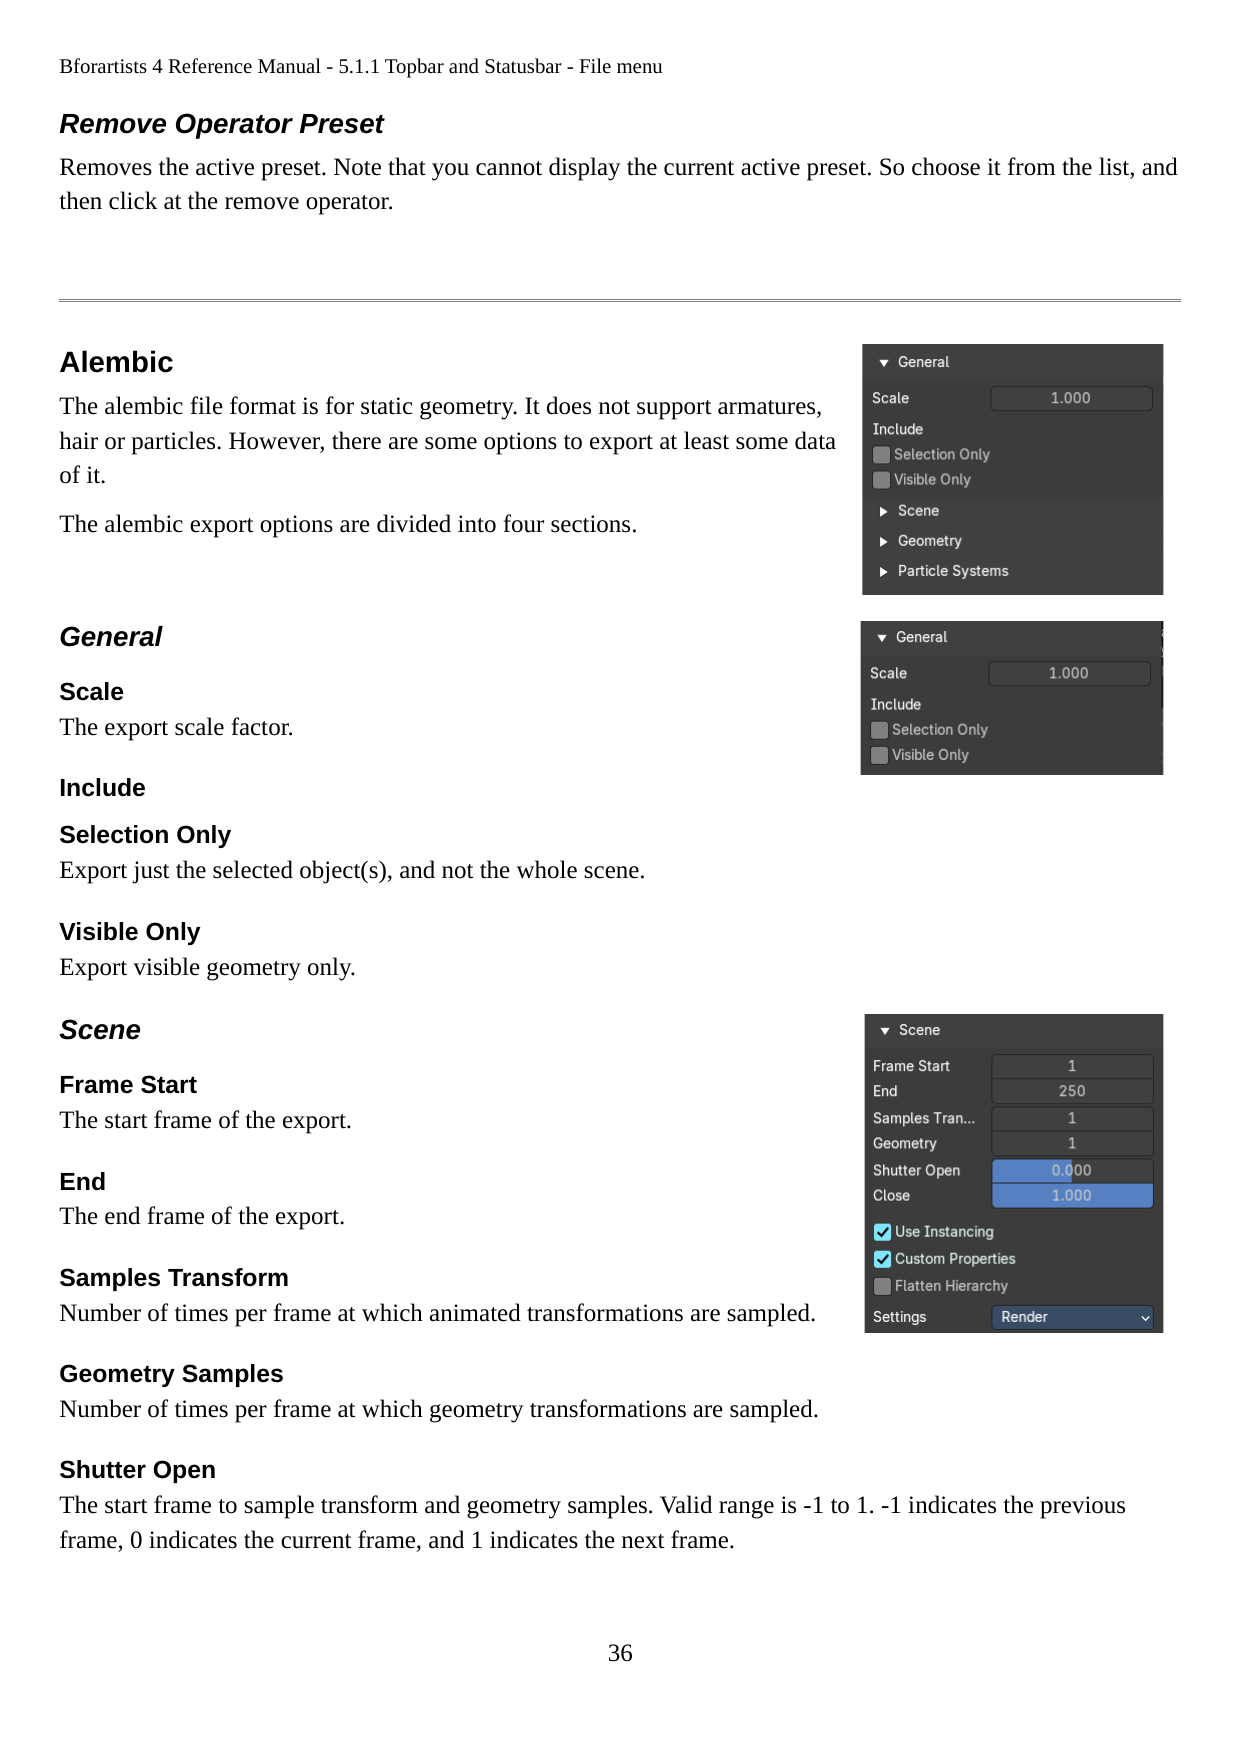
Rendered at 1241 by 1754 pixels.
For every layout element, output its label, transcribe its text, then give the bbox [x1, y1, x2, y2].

subtitle Selection Only [59, 821, 1181, 849]
subtitle Remove Operator Preset [59, 107, 1181, 139]
subtitle [1164, 1167, 1181, 1195]
text The alembic export options are divided into four sections. [59, 509, 862, 538]
subtitle Visible Only [59, 917, 1181, 946]
subtitle [1164, 677, 1181, 706]
text The start frame of the export. [59, 1105, 864, 1134]
subtitle Include [59, 773, 1181, 802]
text Number of times per frame at which geometry transformations are sampled. [59, 1394, 1181, 1423]
text The alembic file format is for static geometry. It does not support armatures, hair or particles. However, there are some options to export at least some data of it. [59, 391, 862, 489]
subtitle [1164, 345, 1181, 379]
subtitle Frame Start [59, 1070, 864, 1099]
subtitle Scene [59, 1013, 1181, 1045]
text [1164, 712, 1181, 741]
picture [860, 621, 1164, 775]
subtitle End [59, 1167, 864, 1195]
text Export visible geometry only. [59, 952, 1181, 981]
text Number of times per frame at which animated transformations are sampled. [59, 1298, 864, 1326]
subtitle Samples Transform [59, 1263, 864, 1291]
subtitle Scale [59, 677, 860, 706]
subtitle Geometry Samples [59, 1359, 1181, 1388]
text Removes the active preset. Note that you cannot display the current active preset. So choose it from the list, and then click at the remove operator. [59, 152, 1181, 215]
subtitle [1164, 1263, 1181, 1291]
subtitle Alembic [59, 345, 862, 379]
text The start frame to sample transform and geometry samples. Valid range is -1 to 1. -1 indicates the previous frame, 0 indicates the current frame, and 1 indicates the next frame. [59, 1490, 1181, 1554]
subtitle [1164, 1070, 1181, 1099]
subtitle General [59, 620, 1181, 652]
text The end frame of the export. [59, 1201, 864, 1230]
text The export scale factor. [59, 712, 860, 741]
text Export just the selected object(s), and not the whole scene. [59, 855, 1181, 884]
subtitle Shutter Open [59, 1456, 1181, 1484]
picture [864, 1014, 1164, 1333]
picture [862, 344, 1164, 595]
